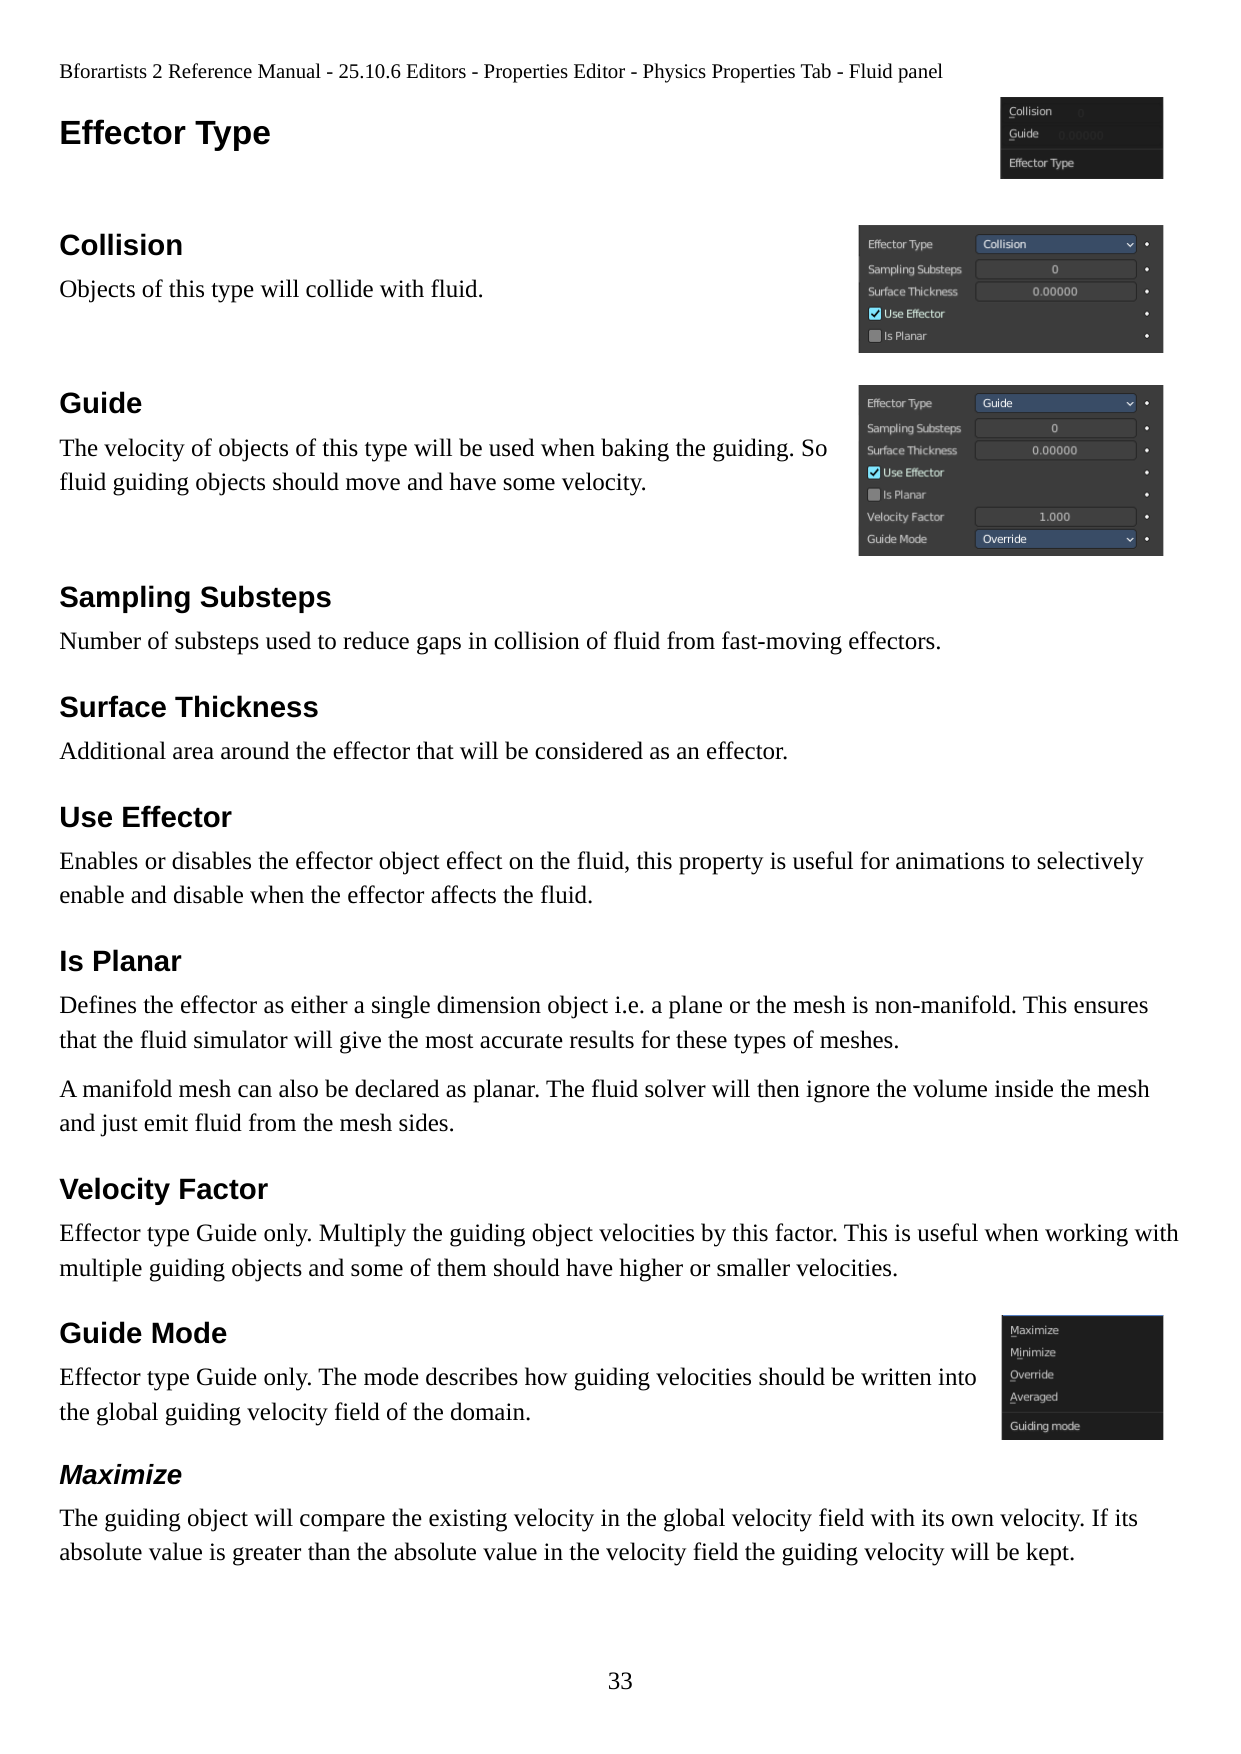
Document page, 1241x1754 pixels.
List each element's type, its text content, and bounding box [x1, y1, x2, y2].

text Enables or disables the effector object effect on the fluid, this property is useful for animations to selectively enable and disable when the effector affects the fluid. [59, 846, 1181, 909]
subtitle [1164, 113, 1181, 151]
text The velocity of objects of this type will be used when baking the guiding. So fluid guiding objects should move and have some velocity. [59, 433, 858, 496]
subtitle Use Effector [59, 799, 1181, 833]
text Objects of this type will collide with fluid. [59, 274, 858, 302]
text Effector type Guide only. The mode describes how guiding velocities should be written into the global guiding velocity field of the domain. [59, 1362, 1001, 1426]
subtitle [1164, 1316, 1181, 1350]
subtitle Velocity Factor [59, 1172, 1181, 1206]
subtitle [1164, 227, 1181, 261]
text Additional area around the effector that will be considered as an effector. [59, 736, 1181, 765]
subtitle [1164, 386, 1181, 420]
picture [858, 385, 1164, 556]
subtitle Guide Mode [59, 1316, 1001, 1350]
text The guiding object will compare the existing velocity in the global velocity field with its own velocity. If its absolute value is greater than the absolute value in the velocity field the guiding velocity will be kept. [59, 1503, 1181, 1566]
text Number of substeps used to reduce gaps in collision of fluid from fast-moving effectors. [59, 626, 1181, 655]
subtitle Collision [59, 227, 858, 261]
subtitle Sampling Substeps [59, 580, 1181, 613]
picture [1000, 97, 1164, 179]
text Defines the effector as either a single dimension object i.e. a plane or the mesh is non-manifold. This ensures that the fluid simulator will give the most accurate results for these types of meshes. [59, 990, 1181, 1053]
text Effector type Guide only. Multiply the guiding object velocities by this factor. This is useful when working with multiple guiding objects and some of them should have higher or smaller velocities. [59, 1218, 1181, 1281]
subtitle Maximize [59, 1458, 1181, 1490]
subtitle Is Planar [59, 944, 1181, 978]
text A manifold mesh can also be declared as planar. The fluid solver will then ignore the volume inside the mesh and just emit fluid from the mesh sides. [59, 1074, 1181, 1137]
picture [1001, 1315, 1164, 1440]
subtitle Surface Thickness [59, 690, 1181, 723]
subtitle Effector Type [59, 113, 1000, 151]
subtitle Guide [59, 386, 858, 420]
picture [858, 225, 1164, 353]
